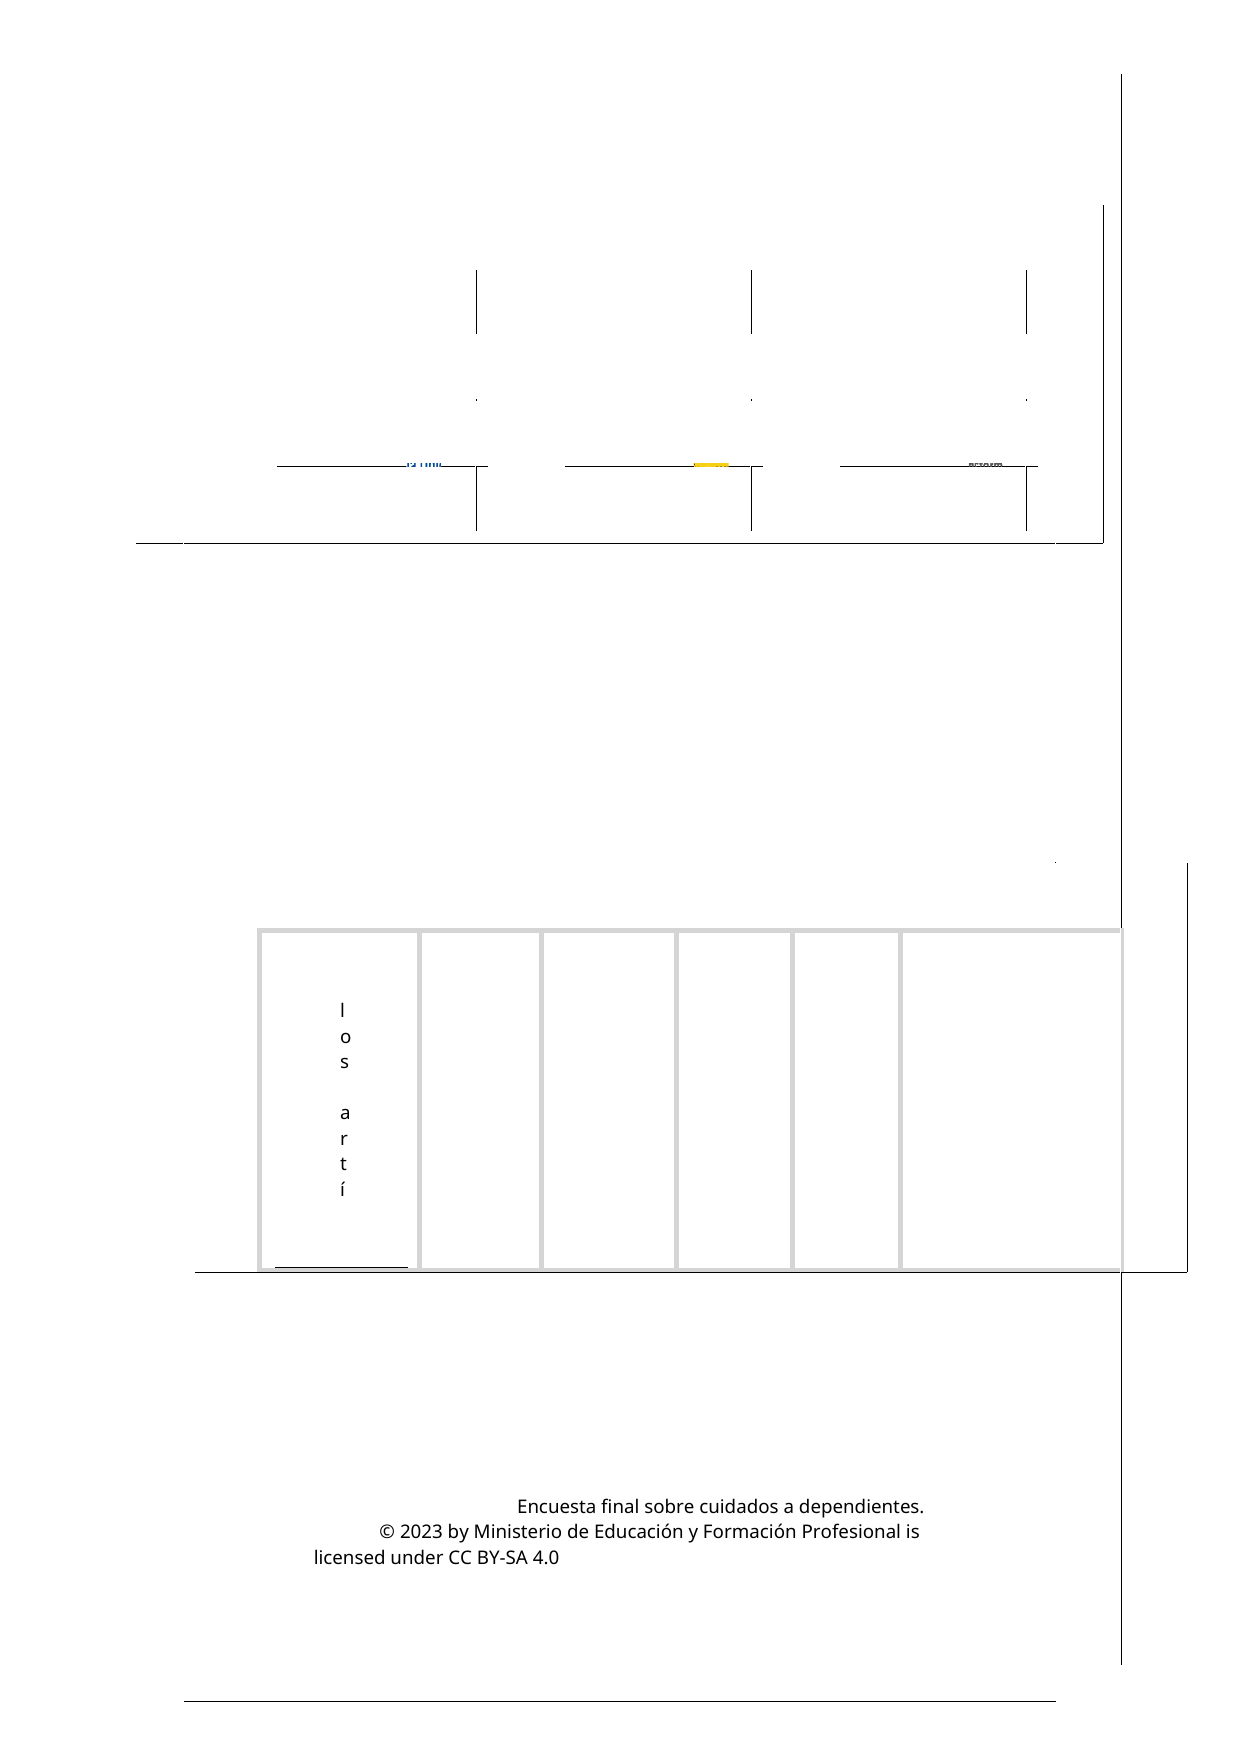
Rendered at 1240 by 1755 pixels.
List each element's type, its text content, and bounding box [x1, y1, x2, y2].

table_cell [408, 933, 417, 1267]
table_cell [795, 933, 898, 1267]
table_cell los artí [276, 934, 407, 1266]
table_cell [903, 933, 1120, 1267]
table_cell [679, 933, 790, 1267]
table_cell [262, 933, 275, 1267]
table_cell [422, 933, 539, 1267]
table_cell [544, 933, 674, 1267]
